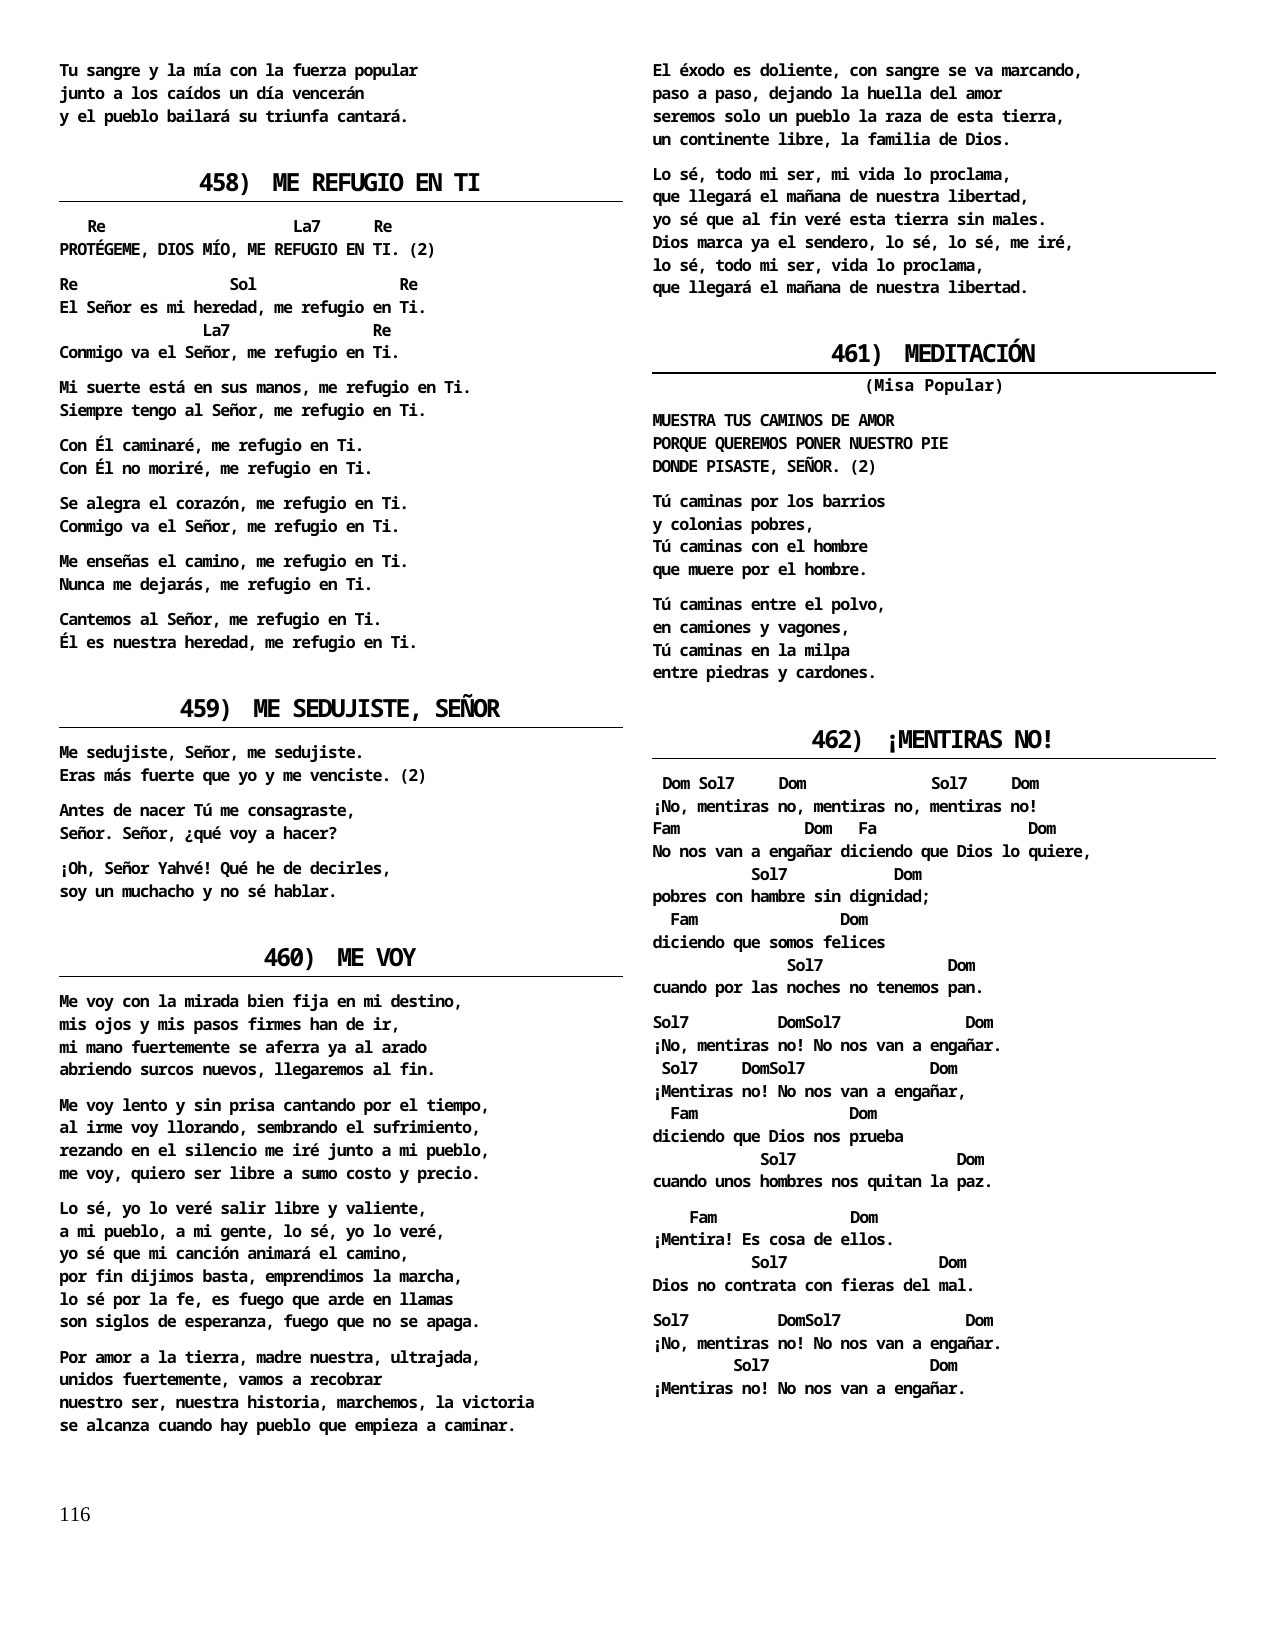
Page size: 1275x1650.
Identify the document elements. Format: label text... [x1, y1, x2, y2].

text Me voy lento y sin prisa cantando por el tiempo, al irme voy llorando, sembrando el sufrimiento, rezando en el silencio me iré junto a mi pueblo, me voy, quiero ser libre a sumo costo y precio. [59, 1093, 623, 1184]
text Lo sé, todo mi ser, mi vida lo proclama, que llegará el mañana de nuestra libertad, yo sé que al fin veré esta tierra sin males. Dios marca ya el sendero, lo sé, lo sé, me iré, lo sé, todo mi ser, vida lo proclama, que llegará el mañana de nuestra libertad. [652, 162, 1216, 299]
text Mi suerte está en sus manos, me refugio en Ti. Siempre tengo al Señor, me refugio en Ti. [59, 376, 623, 422]
subtitle Me Refugio En Ti [59, 165, 623, 201]
text Tu sangre y la mía con la fuerza popular junto a los caídos un día vencerán y el pueblo bailará su triunfa cantará. [59, 59, 623, 127]
text Por amor a la tierra, madre nuestra, ultrajada, unidos fuertemente, vamos a recobrar nuestro ser, nuestra historia, marchemos, la victoria se alcanza cuando hay pueblo que empieza a caminar. [59, 1345, 623, 1436]
text Con Él caminaré, me refugio en Ti. Con Él no moriré, me refugio en Ti. [59, 434, 623, 479]
text Sol7 DomSol7 Dom ¡No, mentiras no! No nos van a engañar. Sol7 DomSol7 Dom ¡Mentiras no! No nos van a engañar, Fam Dom diciendo que Dios nos prueba Sol7 Dom cuando unos hombres nos quitan la paz. [652, 1011, 1216, 1193]
text Antes de nacer Tú me consagraste, Señor. Señor, ¿qué voy a hacer? [59, 799, 623, 844]
text (Misa Popular) [652, 374, 1216, 397]
text Me sedujiste, Señor, me sedujiste. Eras más fuerte que yo y me venciste. (2) [59, 741, 623, 786]
text Me enseñas el camino, me refugio en Ti. Nunca me dejarás, me refugio en Ti. [59, 550, 623, 595]
text MUESTRA TUS CAMINOS DE AMOR PORQUE QUEREMOS PONER NUESTRO PIE DONDE PISASTE, SEÑOR. (2) [652, 409, 1216, 477]
text Se alegra el corazón, me refugio en Ti. Conmigo va el Señor, me refugio en Ti. [59, 492, 623, 537]
text Lo sé, yo lo veré salir libre y valiente, a mi pueblo, a mi gente, lo sé, yo lo veré, yo sé que mi canción animará el camino, por fin dijimos basta, emprendimos la marcha, lo sé por la fe, es fuego que arde en llamas son siglos de esperanza, fuego que no se apaga. [59, 1197, 623, 1333]
subtitle Me Voy [59, 940, 623, 976]
text Cantemos al Señor, me refugio en Ti. Él es nuestra heredad, me refugio en Ti. [59, 608, 623, 653]
subtitle Me Sedujiste, Señor [59, 691, 623, 727]
text Re Sol Re El Señor es mi heredad, me refugio en Ti. La7 Re Conmigo va el Señor, me refugio en Ti. [59, 273, 623, 364]
text El éxodo es doliente, con sangre se va marcando, paso a paso, dejando la huella del amor seremos solo un pueblo la raza de esta tierra, un continente libre, la familia de Dios. [652, 59, 1216, 150]
text Re La7 Re PROTÉGEME, DIOS MÍO, ME REFUGIO EN TI. (2) [59, 215, 623, 260]
text Sol7 DomSol7 Dom ¡No, mentiras no! No nos van a engañar. Sol7 Dom ¡Mentiras no! No nos van a engañar. [652, 1309, 1216, 1399]
text Dom Sol7 Dom Sol7 Dom ¡No, mentiras no, mentiras no, mentiras no! Fam Dom Fa Dom No nos van a engañar diciendo que Dios lo quiere, Sol7 Dom pobres con hambre sin dignidad; Fam Dom diciendo que somos felices Sol7 Dom cuando por las noches no tenemos pan. [652, 772, 1216, 999]
subtitle Meditación [652, 336, 1216, 372]
text ¡Oh, Señor Yahvé! Qué he de decirles, soy un muchacho y no sé hablar. [59, 857, 623, 902]
text Tú caminas por los barrios y colonias pobres, Tú caminas con el hombre que muere por el hombre. [652, 490, 1216, 581]
subtitle ¡Mentiras No! [652, 721, 1216, 758]
text Fam Dom ¡Mentira! Es cosa de ellos. Sol7 Dom Dios no contrata con fieras del mal. [652, 1205, 1216, 1296]
text Tú caminas entre el polvo, en camiones y vagones, Tú caminas en la milpa entre piedras y cardones. [652, 593, 1216, 684]
text Me voy con la mirada bien fija en mi destino, mis ojos y mis pasos firmes han de ir, mi mano fuertemente se aferra ya al arado abriendo surcos nuevos, llegaremos al fin. [59, 990, 623, 1081]
